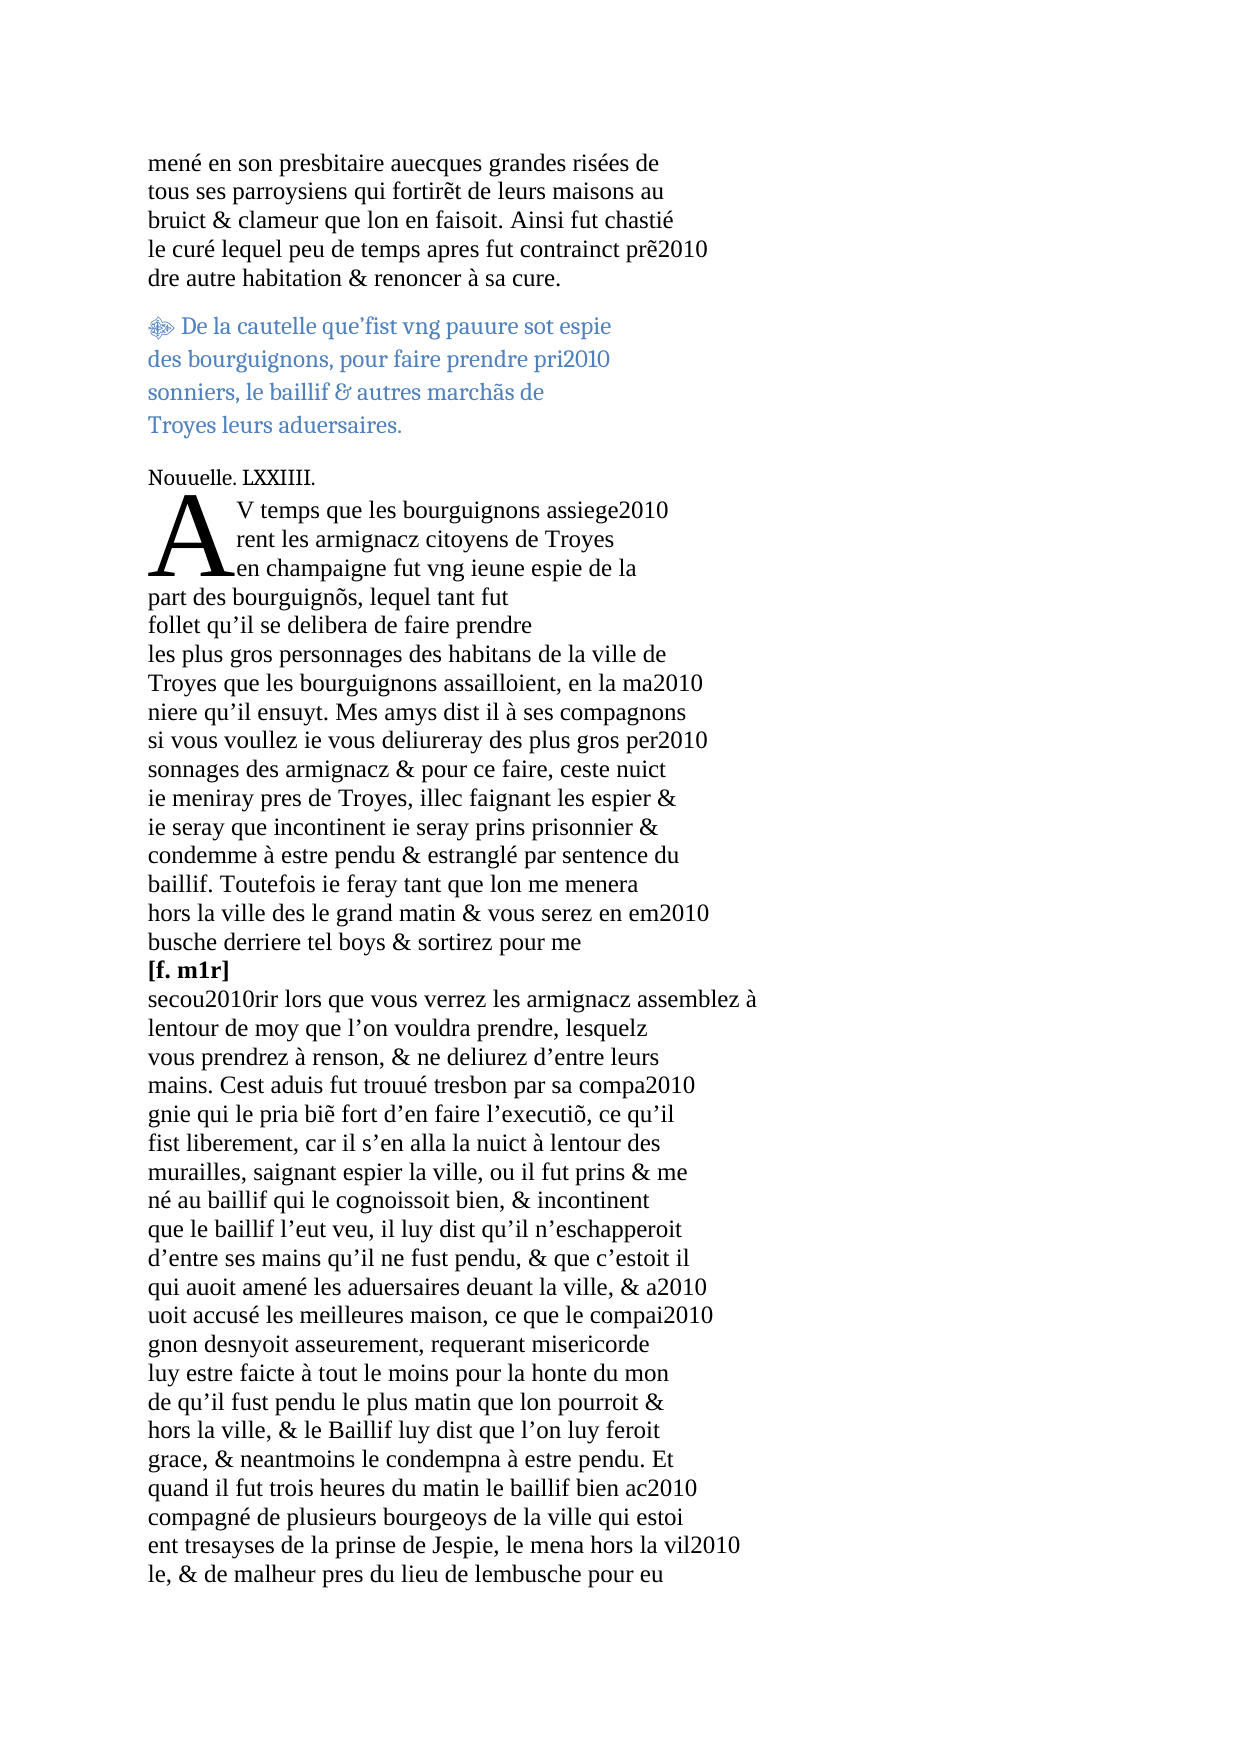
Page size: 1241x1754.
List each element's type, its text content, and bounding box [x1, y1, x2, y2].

subtitle ❧ De la cautelle que’fist vng pauure sot espie des bourguignons, pour faire prendre pri2010 sonniers, le baillif & autres marchãs de Troyes leurs aduersaires. [148, 312, 1093, 440]
text mené en son presbitaire auecques grandes risées de tous ses parroysiens qui fortirẽt de leurs maisons au bruict & clameur que lon en faisoit. Ainsi fut chastié le curé lequel peu de temps apres fut contrainct prẽ2010 dre autre habitation & renoncer à sa cure. [148, 148, 1093, 291]
subtitle Nouuelle. LXXIIII. [148, 465, 1093, 491]
text AV temps que les bourguignons assiege2010 rent les armignacz citoyens de Troyes en champaigne fut vng ieune espie de la part des bourguignõs, lequel tant fut follet qu’il se delibera de faire prendre les plus gros personnages des habitans de la ville de Troyes que les bourguignons assailloient, en la ma2010 niere qu’il ensuyt. Mes amys dist il à ses compagnons si vous voullez ie vous deliureray des plus gros per2010 sonnages des armignacz & pour ce faire, ceste nuict ie meniray pres de Troyes, illec faignant les espier & ie seray que incontinent ie seray prins prisonnier & condemme à estre pendu & estranglé par sentence du baillif. Toutefois ie feray tant que lon me menera hors la ville des le grand matin & vous serez en em2010 busche derriere tel boys & sortirez pour me [f. m1r] secou2010rir lors que vous verrez les armignacz assemblez à lentour de moy que l’on vouldra prendre, lesquelz vous prendrez à renson, & ne deliurez d’entre leurs mains. Cest aduis fut trouué tresbon par sa compa2010 gnie qui le pria biẽ fort d’en faire l’executiõ, ce qu’il fist liberement, car il s’en alla la nuict à lentour des murailles, saignant espier la ville, ou il fut prins & me né au baillif qui le cognoissoit bien, & incontinent que le baillif l’eut veu, il luy dist qu’il n’eschapperoit d’entre ses mains qu’il ne fust pendu, & que c’estoit il qui auoit amené les aduersaires deuant la ville, & a2010 uoit accusé les meilleures maison, ce que le compai2010 gnon desnyoit asseurement, requerant misericorde luy estre faicte à tout le moins pour la honte du mon de qu’il fust pendu le plus matin que lon pourroit & hors la ville, & le Baillif luy dist que l’on luy feroit grace, & neantmoins le condempna à estre pendu. Et quand il fut trois heures du matin le baillif bien ac2010 compagné de plusieurs bourgeoys de la ville qui estoi ent tresayses de la prinse de Jespie, le mena hors la vil2010 le, & de malheur pres du lieu de lembusche pour eu [148, 495, 1093, 1588]
